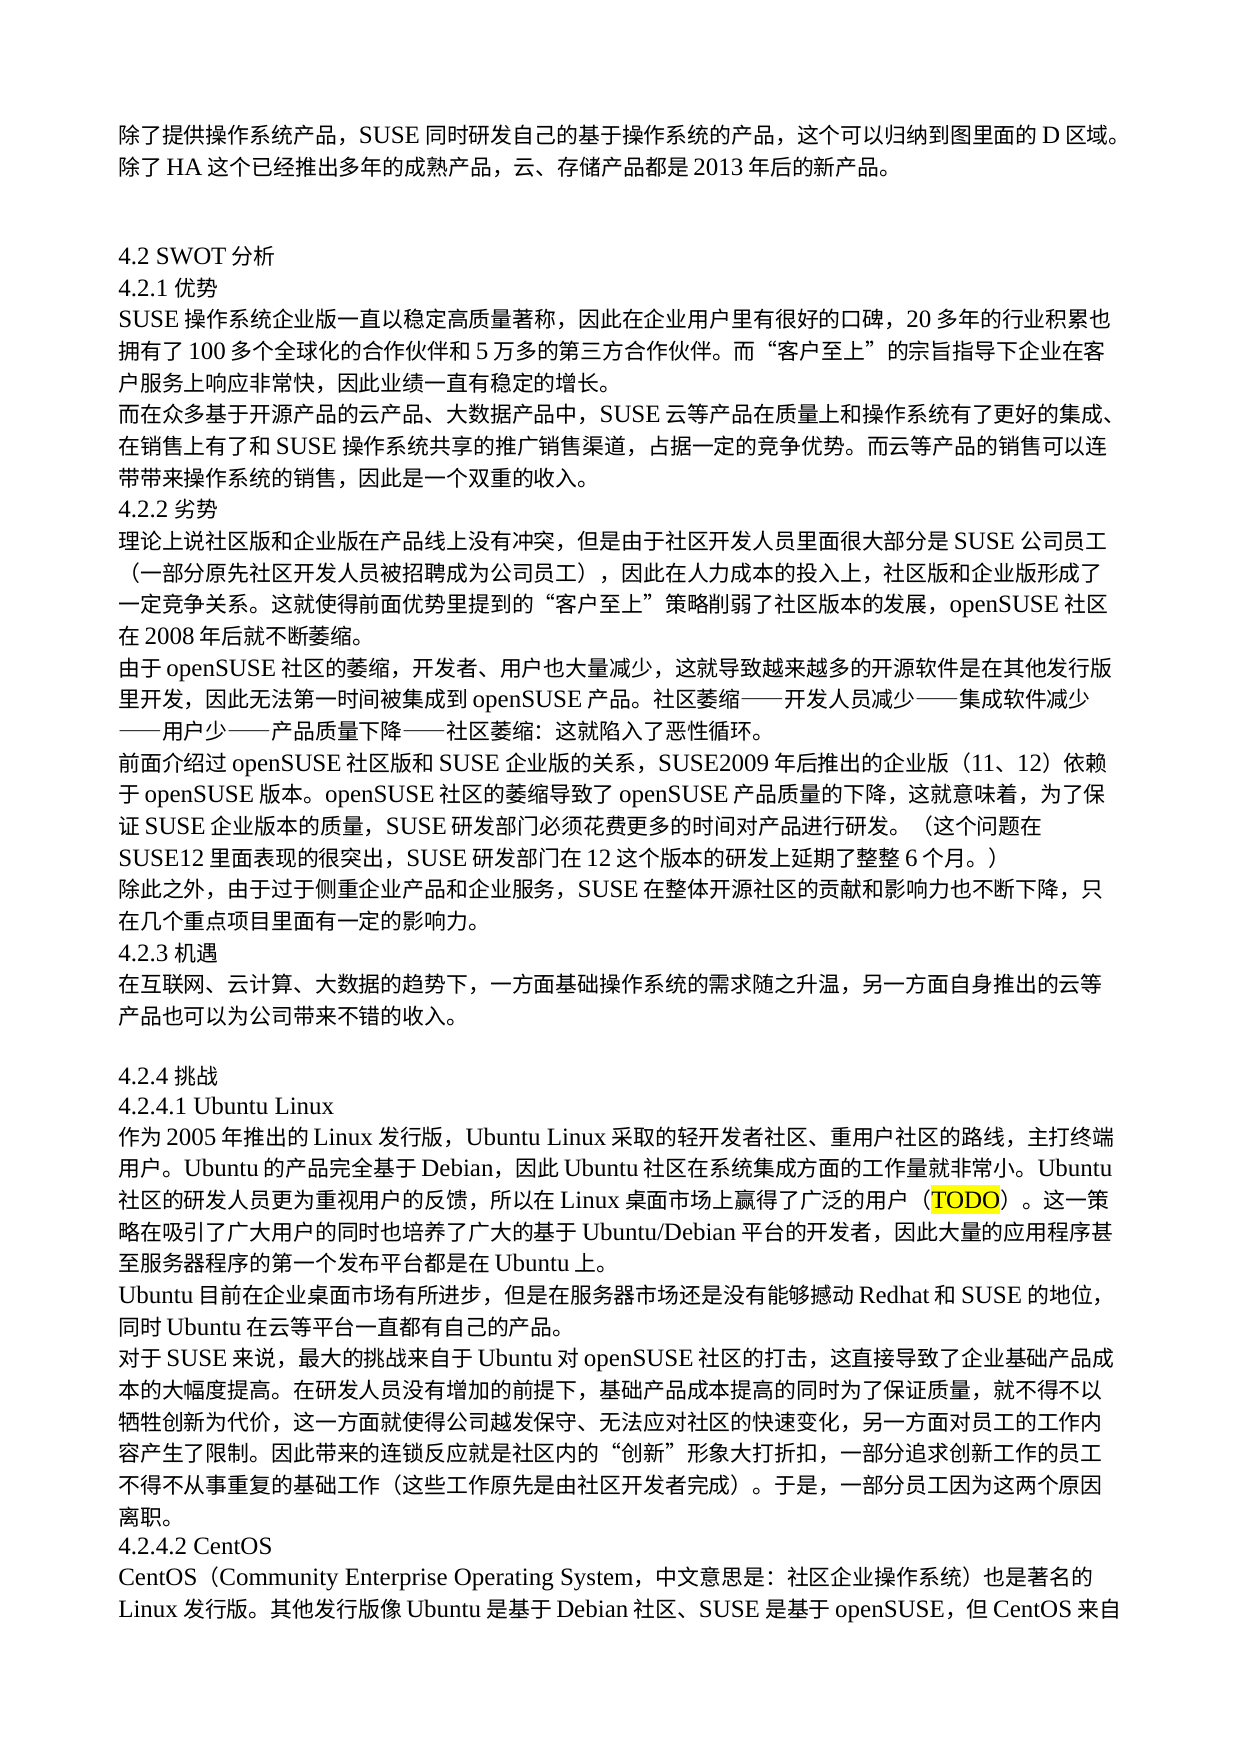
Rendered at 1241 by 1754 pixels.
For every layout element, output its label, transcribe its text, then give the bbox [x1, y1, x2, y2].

text 而在众多基于开源产品的云产品、大数据产品中，SUSE云等产品在质量上和操作系统有了更好的集成、在销售上有了和SUSE操作系统共享的推广销售渠道，占据一定的竞争优势。而云等产品的销售可以连带带来操作系统的销售，因此是一个双重的收入。 [118, 397, 1122, 492]
text 4.2.3 机遇 [118, 936, 1122, 967]
text 理论上说社区版和企业版在产品线上没有冲突，但是由于社区开发人员里面很大部分是SUSE公司员工（一部分原先社区开发人员被招聘成为公司员工），因此在人力成本的投入上，社区版和企业版形成了一定竞争关系。这就使得前面优势里提到的“客户至上”策略削弱了社区版本的发展，openSUSE社区在2008年后就不断萎缩。 [118, 524, 1122, 651]
text SUSE操作系统企业版一直以稳定高质量著称，因此在企业用户里有很好的口碑，20多年的行业积累也拥有了100多个全球化的合作伙伴和5万多的第三方合作伙伴。而“客户至上”的宗旨指导下企业在客户服务上响应非常快，因此业绩一直有稳定的增长。 [118, 302, 1122, 397]
text 在互联网、云计算、大数据的趋势下，一方面基础操作系统的需求随之升温，另一方面自身推出的云等产品也可以为公司带来不错的收入。 [118, 967, 1122, 1031]
text 前面介绍过openSUSE社区版和SUSE企业版的关系，SUSE2009年后推出的企业版（11、12）依赖于openSUSE版本。openSUSE社区的萎缩导致了openSUSE产品质量的下降，这就意味着，为了保证SUSE企业版本的质量，SUSE研发部门必须花费更多的时间对产品进行研发。（这个问题在SUSE12里面表现的很突出，SUSE研发部门在12这个版本的研发上延期了整整6个月。） [118, 746, 1122, 872]
text 4.2 SWOT分析 [118, 239, 1122, 271]
text 除了HA这个已经推出多年的成熟产品，云、存储产品都是2013年后的新产品。 [118, 150, 1122, 181]
text 由于openSUSE社区的萎缩，开发者、用户也大量减少，这就导致越来越多的开源软件是在其他发行版里开发，因此无法第一时间被集成到openSUSE产品。社区萎缩——开发人员减少——集成软件减少——用户少——产品质量下降——社区萎缩：这就陷入了恶性循环。 [118, 651, 1122, 746]
text 除了提供操作系统产品，SUSE同时研发自己的基于操作系统的产品，这个可以归纳到图里面的D区域。 [118, 118, 1122, 150]
text 4.2.1 优势 [118, 271, 1122, 302]
text 除此之外，由于过于侧重企业产品和企业服务，SUSE在整体开源社区的贡献和影响力也不断下降，只在几个重点项目里面有一定的影响力。 [118, 872, 1122, 936]
text Ubuntu目前在企业桌面市场有所进步，但是在服务器市场还是没有能够撼动Redhat和SUSE的地位，同时Ubuntu在云等平台一直都有自己的产品。 [118, 1278, 1122, 1341]
text 对于SUSE来说，最大的挑战来自于Ubuntu对openSUSE社区的打击，这直接导致了企业基础产品成本的大幅度提高。在研发人员没有增加的前提下，基础产品成本提高的同时为了保证质量，就不得不以牺牲创新为代价，这一方面就使得公司越发保守、无法应对社区的快速变化，另一方面对员工的工作内容产生了限制。因此带来的连锁反应就是社区内的“创新”形象大打折扣，一部分追求创新工作的员工不得不从事重复的基础工作（这些工作原先是由社区开发者完成）。于是，一部分员工因为这两个原因离职。 [118, 1341, 1122, 1531]
text 4.2.4 挑战 [118, 1059, 1122, 1091]
text CentOS（Community Enterprise Operating System，中文意思是：社区企业操作系统）也是著名的Linux发行版。其他发行版像Ubuntu是基于Debian社区、SUSE是基于openSUSE，但CentOS来自 [118, 1560, 1122, 1623]
text 4.2.4.1 Ubuntu Linux [118, 1091, 1122, 1120]
text 作为2005年推出的Linux发行版，Ubuntu Linux采取的轻开发者社区、重用户社区的路线，主打终端用户。Ubuntu的产品完全基于Debian，因此Ubuntu社区在系统集成方面的工作量就非常小。Ubuntu社区的研发人员更为重视用户的反馈，所以在Linux桌面市场上赢得了广泛的用户（TODO）。这一策略在吸引了广大用户的同时也培养了广大的基于Ubuntu/Debian平台的开发者，因此大量的应用程序甚至服务器程序的第一个发布平台都是在Ubuntu上。 [118, 1120, 1122, 1278]
text 4.2.2 劣势 [118, 492, 1122, 524]
text 4.2.4.2 CentOS [118, 1531, 1122, 1560]
